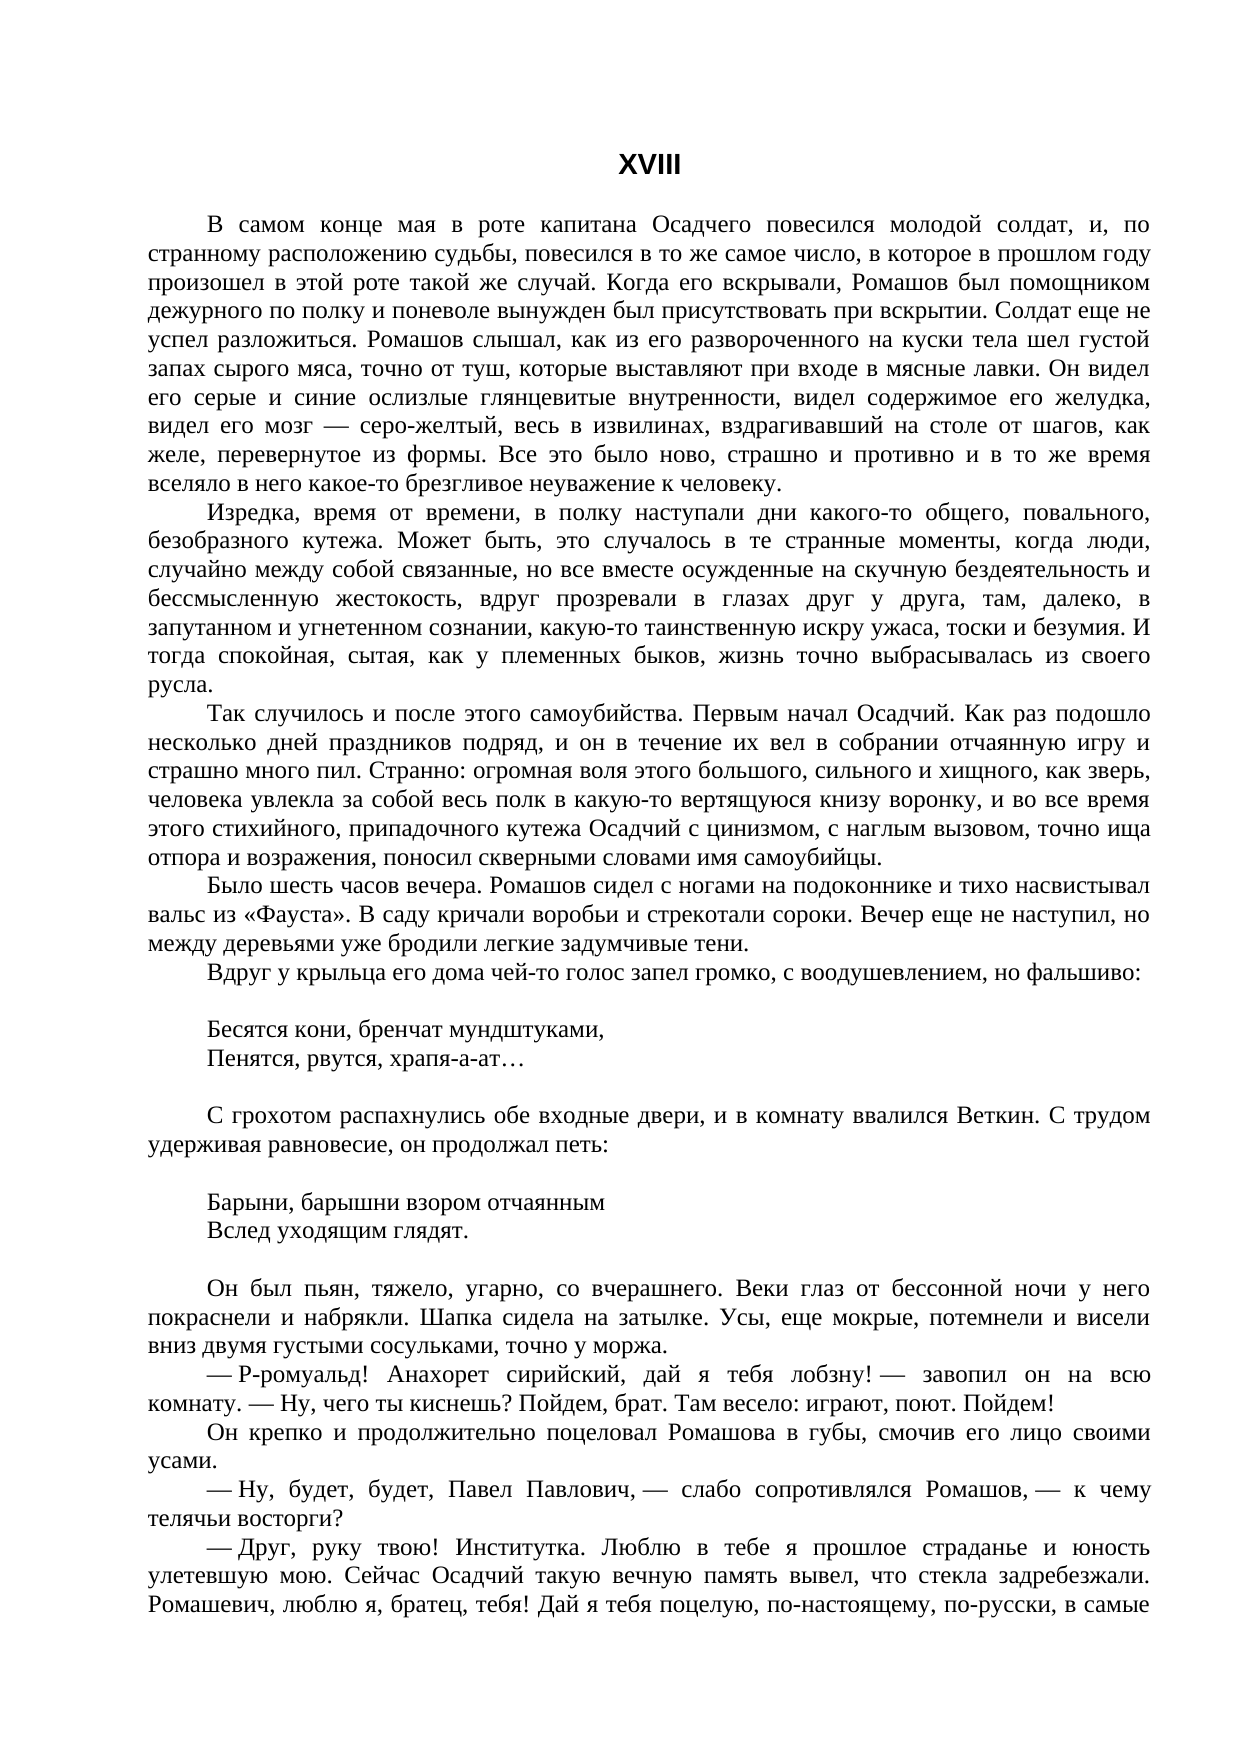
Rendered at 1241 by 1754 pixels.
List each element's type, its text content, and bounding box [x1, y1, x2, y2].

text В самом конце мая в роте капитана Осадчего повесился молодой солдат, и, по странному расположению судьбы, повесился в то же самое число, в которое в прошлом году произошел в этой роте такой же случай. Когда его вскрывали, Ромашов был помощником дежурного по полку и поневоле вынужден был присутствовать при вскрытии. Солдат еще не успел разложиться. Ромашов слышал, как из его развороченного на куски тела шел густой запах сырого мяса, точно от туш, которые выставляют при входе в мясные лавки. Он видел его серые и синие ослизлые глянцевитые внутренности, видел содержимое его желудка, видел его мозг — серо-желтый, весь в извилинах, вздрагивавший на столе от шагов, как желе, перевернутое из формы. Все это было ново, страшно и противно и в то же время вселяло в него какое-то брезгливое неуважение к человеку. [148, 209, 1152, 497]
subtitle XVIII [148, 147, 1152, 180]
text Бесятся кони, бренчат мундштуками, [148, 1014, 1152, 1043]
text Он был пьян, тяжело, угарно, со вчерашнего. Веки глаз от бессонной ночи у него покраснели и набрякли. Шапка сидела на затылке. Усы, еще мокрые, потемнели и висели вниз двумя густыми сосульками, точно у моржа. [148, 1273, 1152, 1359]
text Изредка, время от времени, в полку наступали дни какого-то общего, повального, безобразного кутежа. Может быть, это случалось в те странные моменты, когда люди, случайно между собой связанные, но все вместе осужденные на скучную бездеятельность и бессмысленную жестокость, вдруг прозревали в глазах друг у друга, там, далеко, в запутанном и угнетенном сознании, какую-то таинственную искру ужаса, тоски и безумия. И тогда спокойная, сытая, как у племенных быков, жизнь точно выбрасывалась из своего русла. [148, 497, 1152, 698]
text Было шесть часов вечера. Ромашов сидел с ногами на подоконнике и тихо насвистывал вальс из «Фауста». В саду кричали воробьи и стрекотали сороки. Вечер еще не наступил, но между деревьями уже бродили легкие задумчивые тени. [148, 870, 1152, 957]
text Вслед уходящим глядят. [148, 1215, 1152, 1244]
text Пенятся, рвутся, храпя-а-ат… [148, 1043, 1152, 1072]
text Барыни, барышни взором отчаянным [148, 1187, 1152, 1215]
text Так случилось и после этого самоубийства. Первым начал Осадчий. Как раз подошло несколько дней праздников подряд, и он в течение их вел в собрании отчаянную игру и страшно много пил. Странно: огромная воля этого большого, сильного и хищного, как зверь, человека увлекла за собой весь полк в какую-то вертящуюся книзу воронку, и во все время этого стихийного, припадочного кутежа Осадчий с цинизмом, с наглым вызовом, точно ища отпора и возражения, поносил скверными словами имя самоубийцы. [148, 698, 1152, 870]
text — Ну, будет, будет, Павел Павлович, — слабо сопротивлялся Ромашов, — к чему телячьи восторги? [148, 1474, 1152, 1532]
text — Р-ромуальд! Анахорет сирийский, дай я тебя лобзну! — завопил он на всю комнату. — Ну, чего ты киснешь? Пойдем, брат. Там весело: играют, поют. Пойдем! [148, 1359, 1152, 1417]
text Вдруг у крыльца его дома чей-то голос запел громко, с воодушевлением, но фальшиво: [148, 957, 1152, 985]
text С грохотом распахнулись обе входные двери, и в комнату ввалился Веткин. С трудом удерживая равновесие, он продолжал петь: [148, 1100, 1152, 1158]
text — Друг, руку твою! Институтка. Люблю в тебе я прошлое страданье и юность улетевшую мою. Сейчас Осадчий такую вечную память вывел, что стекла задребезжали. Ромашевич, люблю я, братец, тебя! Дай я тебя поцелую, по-настоящему, по-русски, в самые [148, 1532, 1152, 1618]
text Он крепко и продолжительно поцеловал Ромашова в губы, смочив его лицо своими усами. [148, 1417, 1152, 1474]
